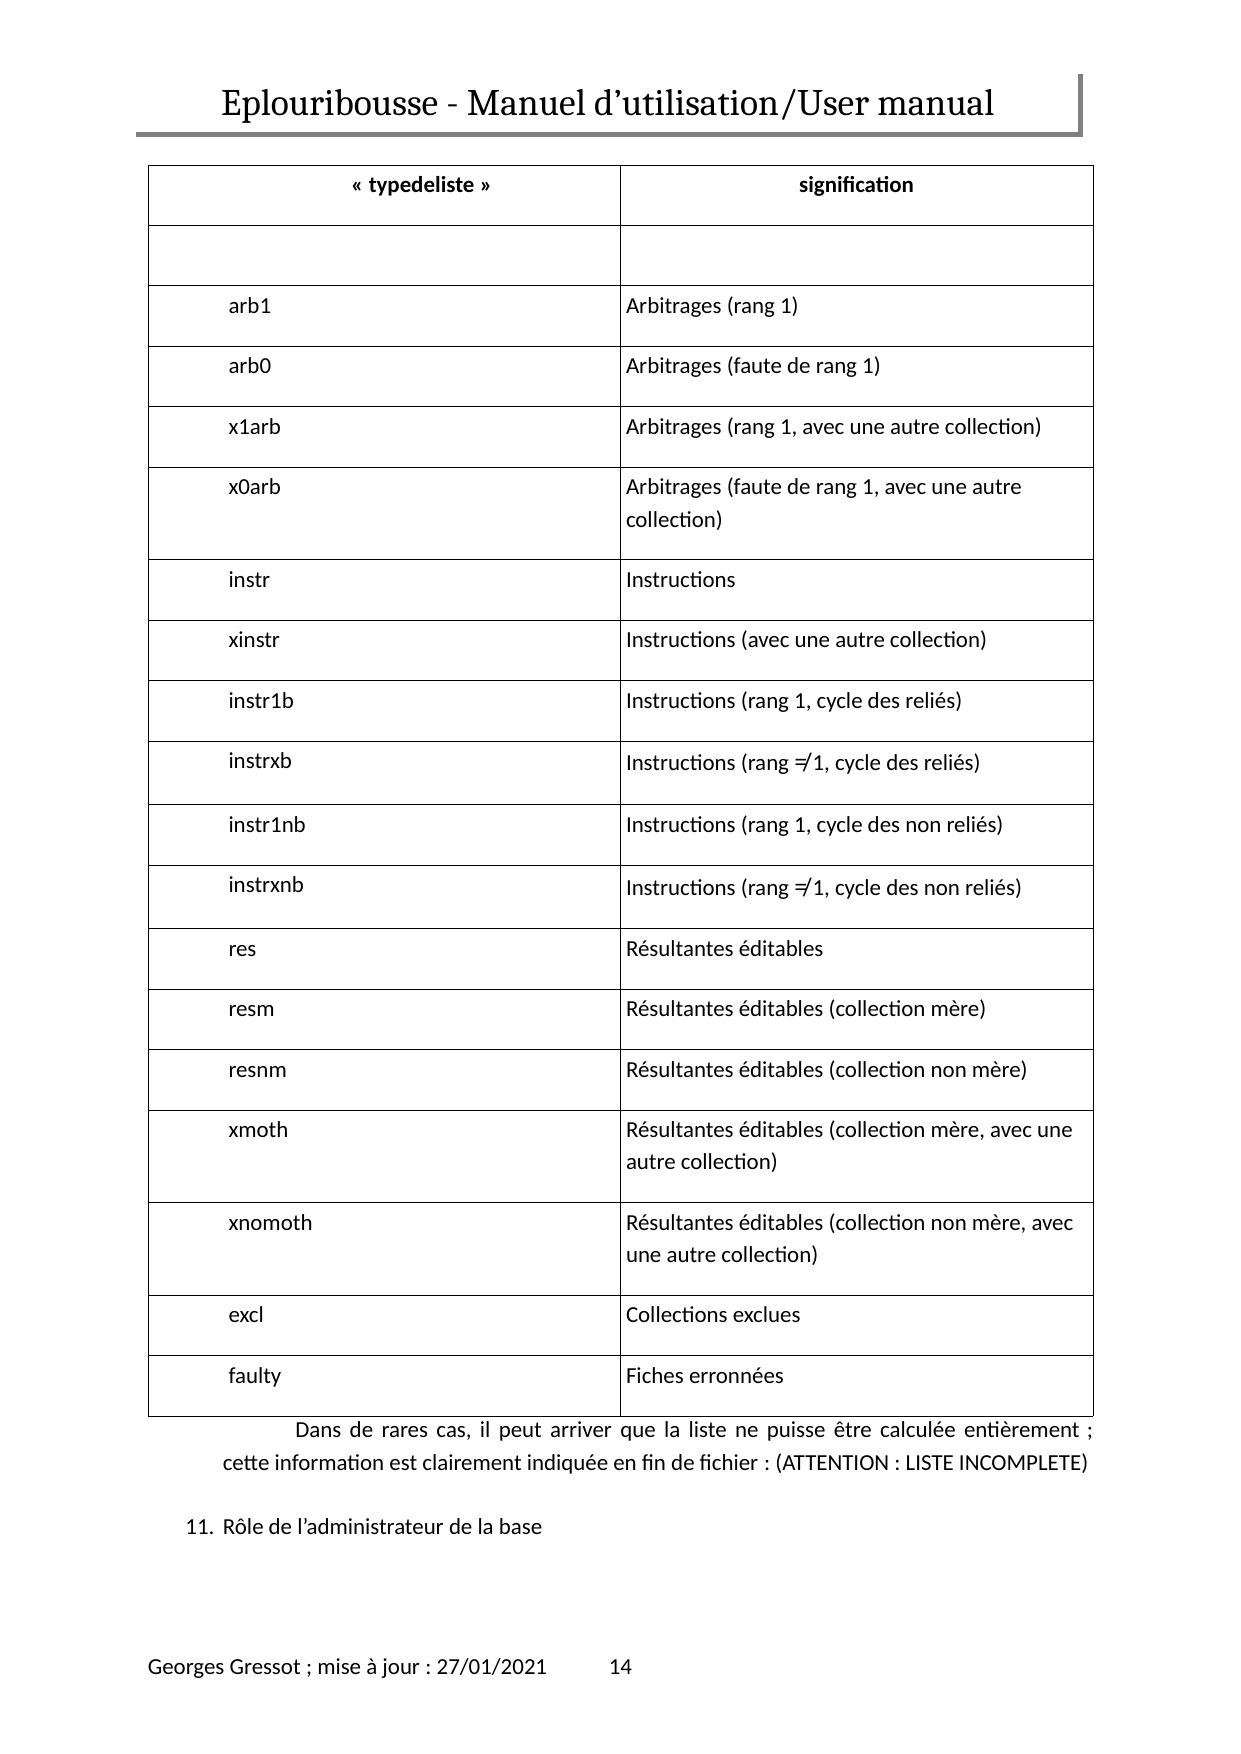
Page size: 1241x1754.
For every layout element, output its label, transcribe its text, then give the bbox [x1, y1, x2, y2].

table_cell instrxnb [149, 866, 620, 928]
table_cell excl [149, 1296, 620, 1355]
list Dans de rares cas, il peut arriver que la liste ne puisse être calculée entièrement ; cette information est clairement indiquée en fin de fichier : (ATTENTION : LISTE INCOMPLETE) [223, 1417, 1093, 1476]
table_cell instr1b [149, 681, 620, 741]
table_cell Résultantes éditables [621, 929, 1093, 989]
table_cell x0arb [149, 468, 620, 559]
table_cell Collections exclues [621, 1296, 1093, 1355]
table_cell res [149, 929, 620, 989]
table_cell Arbitrages (faute de rang 1) [621, 347, 1093, 406]
table_cell Fiches erronnées [621, 1356, 1093, 1416]
table_cell Résultantes éditables (collection mère) [621, 990, 1093, 1049]
table_cell instr1nb [149, 805, 620, 864]
table_cell Résultantes éditables (collection non mère) [621, 1050, 1093, 1109]
table_cell [621, 226, 1093, 285]
table_cell arb1 [149, 286, 620, 346]
table_cell Résultantes éditables (collection non mère, avec une autre collection) [621, 1203, 1093, 1295]
table_cell Instructions (avec une autre collection) [621, 621, 1093, 680]
table_cell instrxb [149, 742, 620, 804]
table_cell xinstr [149, 621, 620, 680]
table_cell Instructions (rang ≠ 1, cycle des reliés) [621, 742, 1093, 804]
table_cell [149, 226, 620, 285]
table_cell Instructions (rang 1, cycle des non reliés) [621, 805, 1093, 864]
table_header signification [621, 166, 1093, 225]
table_cell Instructions (rang 1, cycle des reliés) [621, 681, 1093, 741]
table_cell resnm [149, 1050, 620, 1109]
table_cell faulty [149, 1356, 620, 1416]
table_cell resm [149, 990, 620, 1049]
list Rôle de l’administrateur de la base [185, 1512, 1093, 1540]
table_cell xmoth [149, 1111, 620, 1202]
table_header « typedeliste » [149, 166, 620, 225]
table_cell Arbitrages (faute de rang 1, avec une autre collection) [621, 468, 1093, 559]
table_cell Résultantes éditables (collection mère, avec une autre collection) [621, 1111, 1093, 1202]
table_cell Arbitrages (rang 1, avec une autre collection) [621, 407, 1093, 467]
table_cell Arbitrages (rang 1) [621, 286, 1093, 346]
table_cell instr [149, 560, 620, 620]
table_cell Instructions (rang ≠ 1, cycle des non reliés) [621, 866, 1093, 928]
table_cell arb0 [149, 347, 620, 406]
table_cell Instructions [621, 560, 1093, 620]
table_cell x1arb [149, 407, 620, 467]
table_cell xnomoth [149, 1203, 620, 1295]
